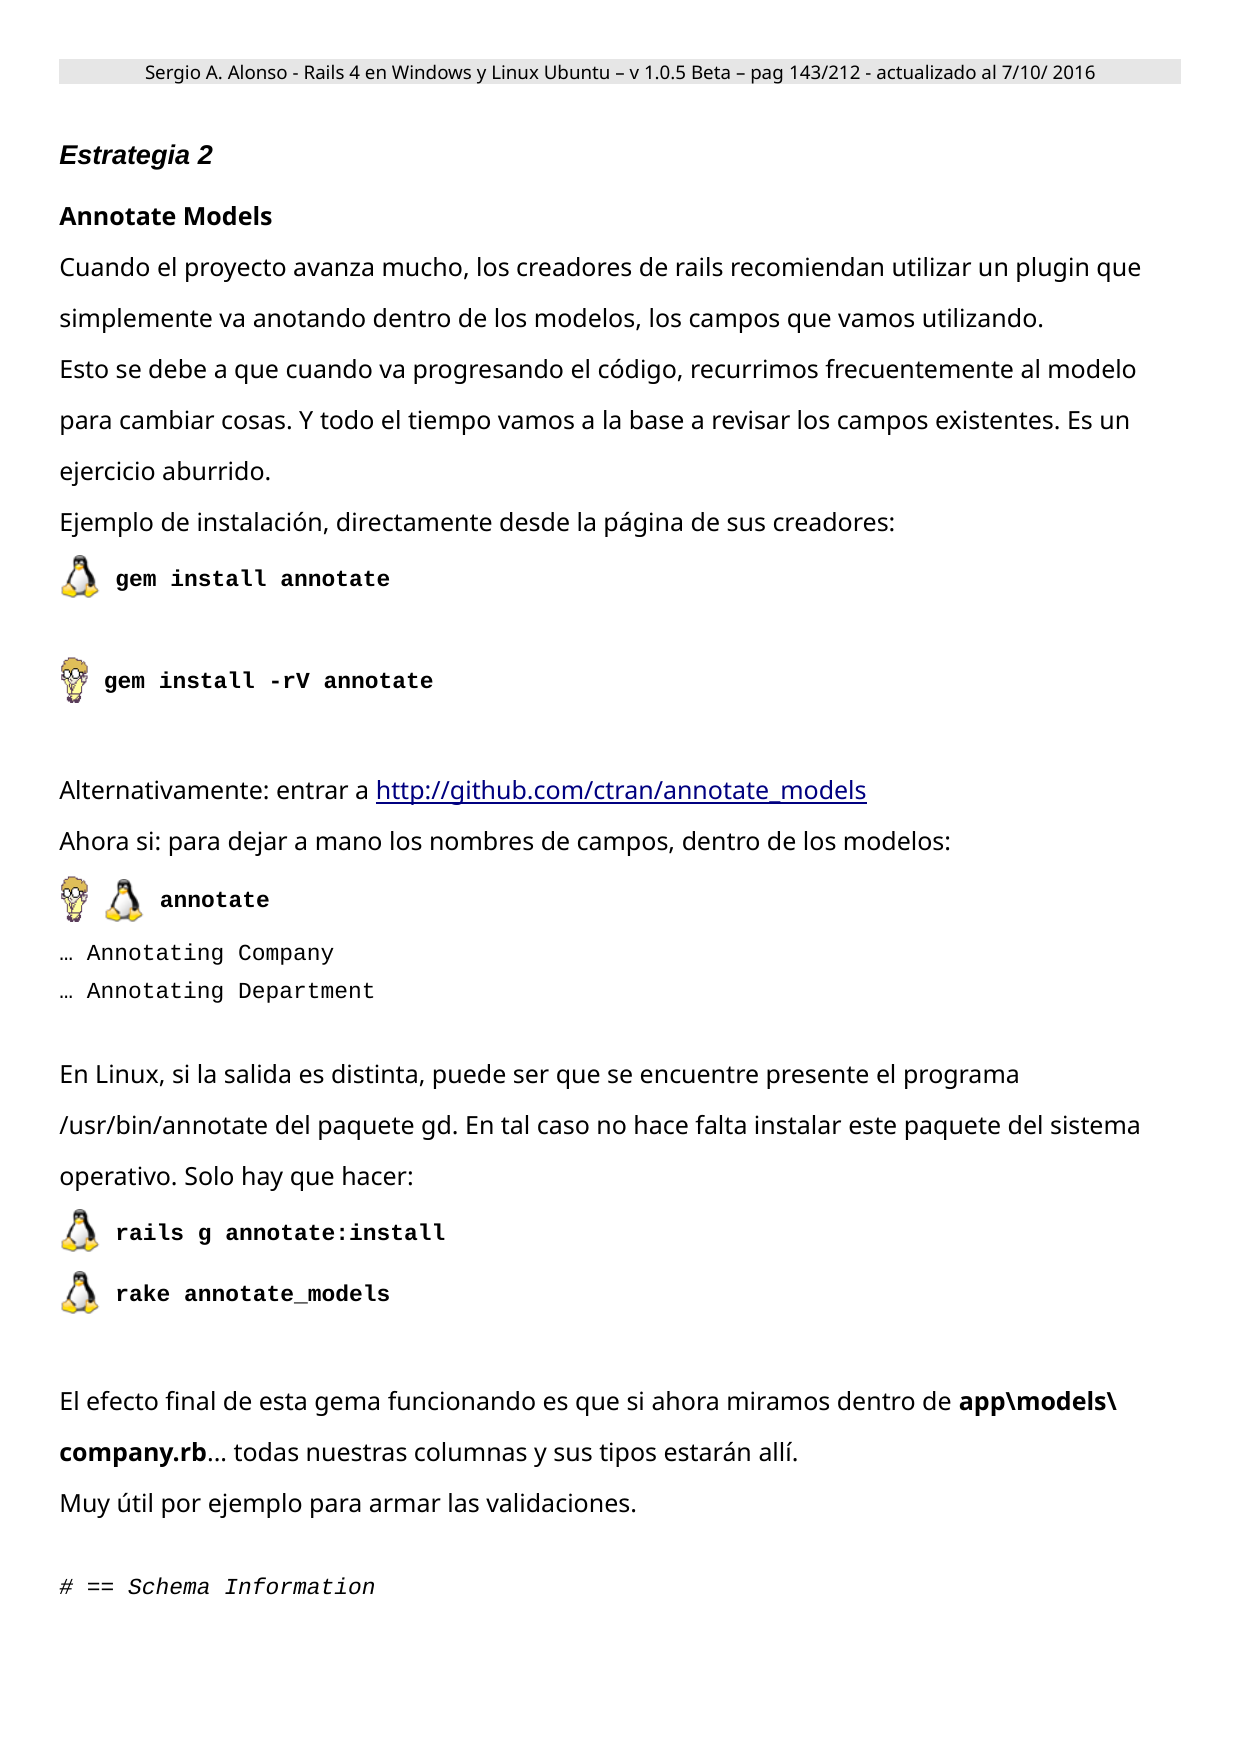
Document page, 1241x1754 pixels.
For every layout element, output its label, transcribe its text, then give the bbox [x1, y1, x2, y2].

text annotate [59, 875, 1181, 928]
text El efecto final de esta gema funcionando es que si ahora miramos dentro de app\models\company.rb... todas nuestras columnas y sus tipos estarán allí. [59, 1384, 1181, 1469]
text Muy útil por ejemplo para armar las validaciones. [59, 1486, 1181, 1520]
text # == Schema Information [59, 1575, 1181, 1601]
text Ejemplo de instalación, directamente desde la página de sus creadores: [59, 505, 1181, 539]
text Esto se debe a que cuando va progresando el código, recurrimos frecuentemente al modelo para cambiar cosas. Y todo el tiempo vamos a la base a revisar los campos existentes. Es un ejercicio aburrido. [59, 352, 1181, 488]
text gem install annotate [59, 556, 1181, 605]
picture [59, 1209, 102, 1252]
picture [103, 879, 146, 922]
picture [59, 555, 102, 598]
picture [59, 655, 90, 703]
text … Annotating Company [59, 941, 1181, 967]
text … Annotating Department [59, 979, 1181, 1005]
picture [59, 875, 90, 922]
text Cuando el proyecto avanza mucho, los creadores de rails recomiendan utilizar un plugin que simplemente va anotando dentro de los modelos, los campos que vamos utilizando. [59, 249, 1181, 334]
text rake annotate_models [59, 1271, 1181, 1320]
text Alternativamente: entrar a http://github.com/ctran/annotate_models [59, 773, 1181, 807]
text gem install -rV annotate [59, 656, 1181, 709]
text Ahora si: para dejar a mano los nombres de campos, dentro de los modelos: [59, 824, 1181, 858]
picture [59, 1271, 102, 1314]
subtitle Estrategia 2 [59, 139, 1181, 170]
text En Linux, si la salida es distinta, puede ser que se encuentre presente el programa /usr/bin/annotate del paquete gd. En tal caso no hace falta instalar este paquete del sistema operativo. Solo hay que hacer: [59, 1056, 1181, 1192]
text rails g annotate:install [59, 1209, 1181, 1259]
text Annotate Models [59, 198, 1181, 232]
